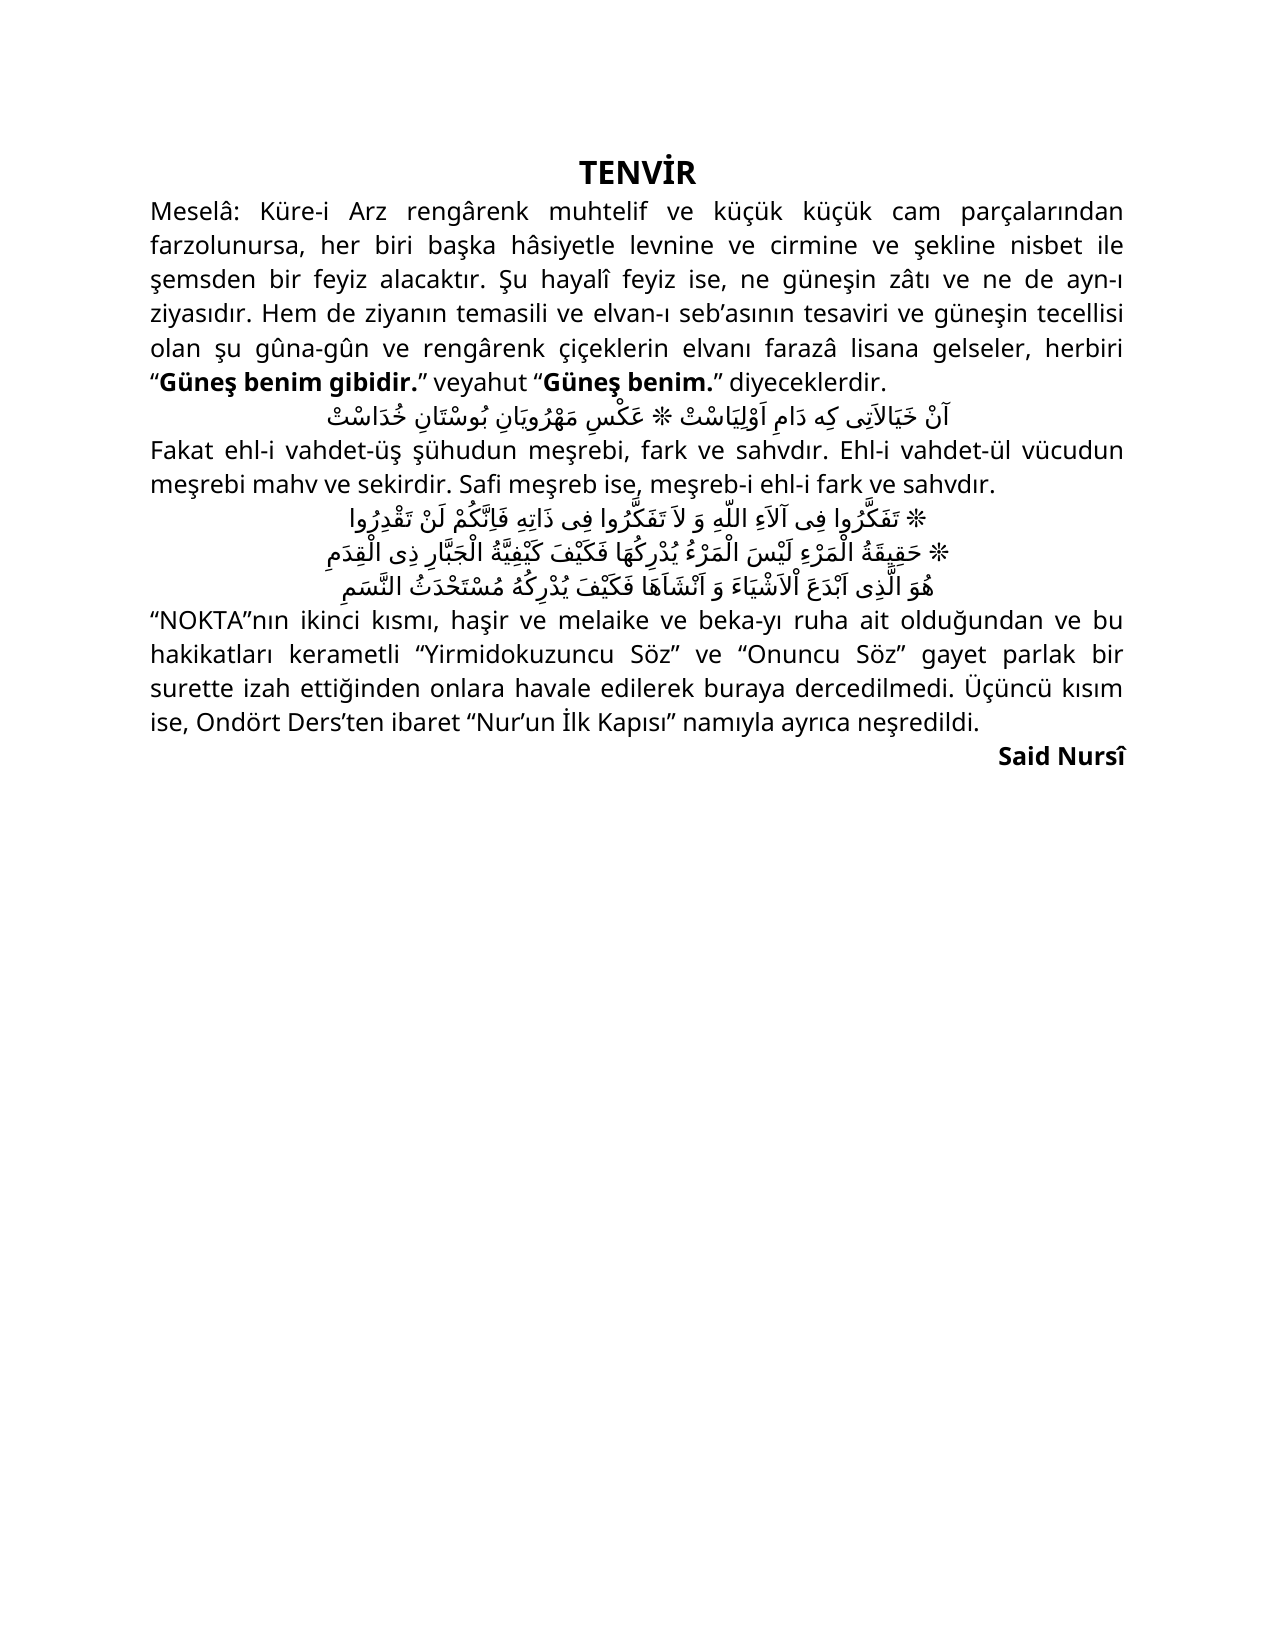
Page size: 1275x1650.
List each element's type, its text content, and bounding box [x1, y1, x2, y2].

subtitle TENVİR [150, 150, 1125, 194]
text Meselâ: Küre-i Arz rengârenk muhtelif ve küçük küçük cam parçalarından farzolunursa, her biri başka hâsiyetle levnine ve cirmine ve şekline nisbet ile şemsden bir feyiz alacaktır. Şu hayalî feyiz ise, ne güneşin zâtı ve ne de ayn-ı ziyasıdır. Hem de ziyanın temasili ve elvan-ı seb’asının tesaviri ve güneşin tecellisi olan şu gûna-gûn ve rengârenk çiçeklerin elvanı farazâ lisana gelseler, herbiri “Güneş benim gibidir.” veyahut “Güneş benim.” diyeceklerdir. [150, 194, 1125, 398]
text آنْ خَيَالاَتِى كِه دَامِ اَوْلِيَاسْتْ ❊ عَكْسِ مَهْرُويَانِ بُوسْتَانِ خُدَاسْتْ [150, 398, 1125, 432]
text تَفَكَّرُوا فِى آلاَءِ اللّهِ وَ لاَ تَفَكَّرُوا فِى ذَاتِهِ فَاِنَّكُمْ لَنْ تَقْدِرُوا ❊ [150, 501, 1125, 534]
text “NOKTA”nın ikinci kısmı, haşir ve melaike ve beka-yı ruha ait olduğundan ve bu hakikatları kerametli “Yirmidokuzuncu Söz” ve “Onuncu Söz” gayet parlak bir surette izah ettiğinden onlara havale edilerek buraya dercedilmedi. Üçüncü kısım ise, Ondört Ders’ten ibaret “Nur’un İlk Kapısı” namıyla ayrıca neşredildi. [150, 603, 1125, 739]
text هُوَ الَّذِى اَبْدَعَ اْلاَشْيَاءَ وَ اَنْشَاَهَا فَكَيْفَ يُدْرِكُهُ مُسْتَحْدَثُ النَّسَمِ [150, 569, 1125, 603]
text حَقِيقَةُ الْمَرْءِ لَيْسَ الْمَرْءُ يُدْرِكُهَا فَكَيْفَ كَيْفِيَّةُ الْجَبَّارِ ذِى الْقِدَمِ ❊ [150, 534, 1125, 569]
text Fakat ehl-i vahdet-üş şühudun meşrebi, fark ve sahvdır. Ehl-i vahdet-ül vücudun meşrebi mahv ve sekirdir. Safi meşreb ise, meşreb-i ehl-i fark ve sahvdır. [150, 432, 1125, 501]
text Said Nursî [150, 739, 1125, 773]
